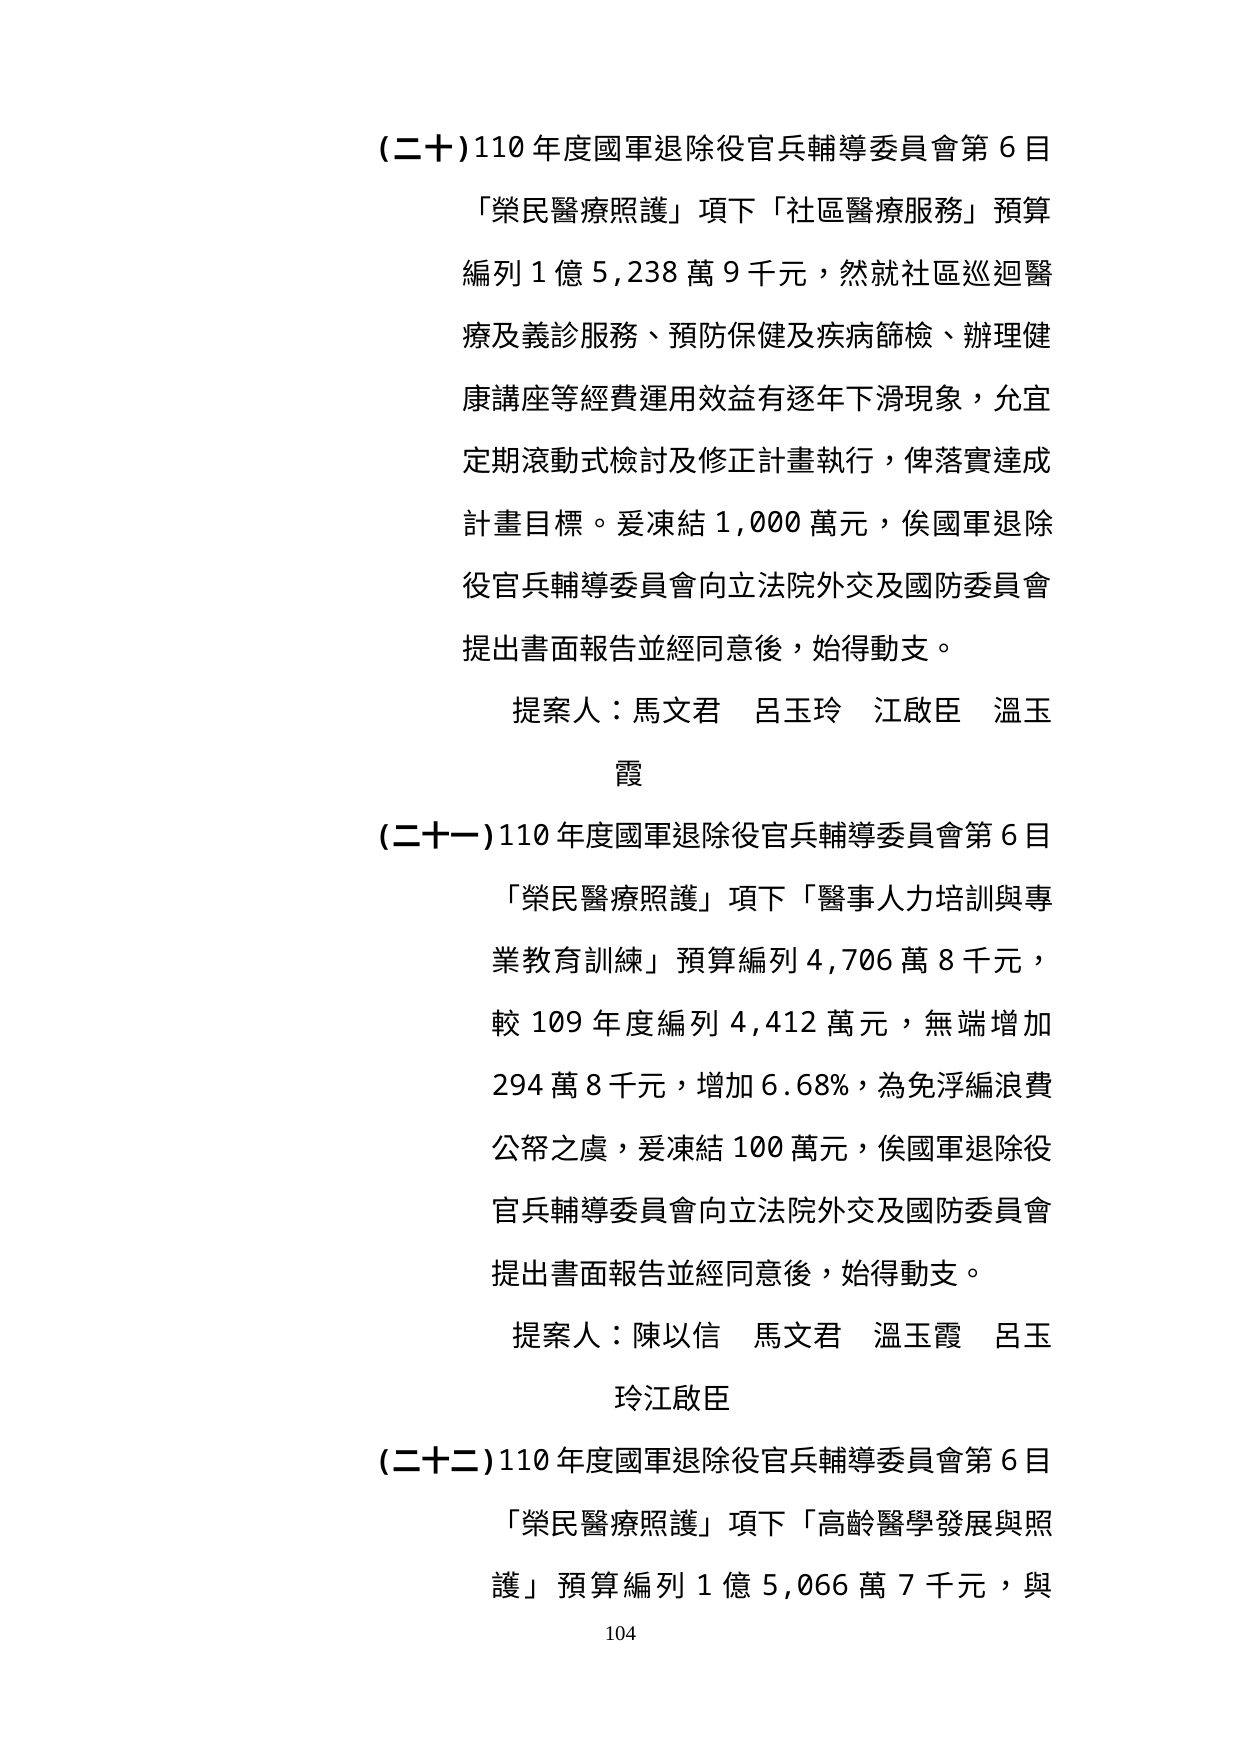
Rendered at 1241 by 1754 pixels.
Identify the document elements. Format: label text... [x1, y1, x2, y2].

text (二十一)110年度國軍退除役官兵輔導委員會第6目「榮民醫療照護」項下「醫事人力培訓與專業教育訓練」預算編列4,706萬8千元，較109年度編列4,412萬元，無端增加294萬8千元，增加6.68%，為免浮編浪費公帑之虞，爰凍結100萬元，俟國軍退除役官兵輔導委員會向立法院外交及國防委員會提出書面報告並經同意後，始得動支。 [375, 792, 1053, 1292]
text 提案人：馬文君 呂玉玲 江啟臣 溫玉霞 [512, 667, 1053, 792]
text 提案人：陳以信 馬文君 溫玉霞 呂玉玲江啟臣 [512, 1292, 1053, 1417]
text (二十)110年度國軍退除役官兵輔導委員會第6目「榮民醫療照護」項下「社區醫療服務」預算編列1億5,238萬9千元，然就社區巡迴醫療及義診服務、預防保健及疾病篩檢、辦理健康講座等經費運用效益有逐年下滑現象，允宜定期滾動式檢討及修正計畫執行，俾落實達成計畫目標。爰凍結1,000萬元，俟國軍退除役官兵輔導委員會向立法院外交及國防委員會提出書面報告並經同意後，始得動支。 [375, 105, 1053, 667]
text (二十二)110年度國軍退除役官兵輔導委員會第6目「榮民醫療照護」項下「高齡醫學發展與照護」預算編列1億5,066萬7千元，與 [375, 1417, 1053, 1605]
